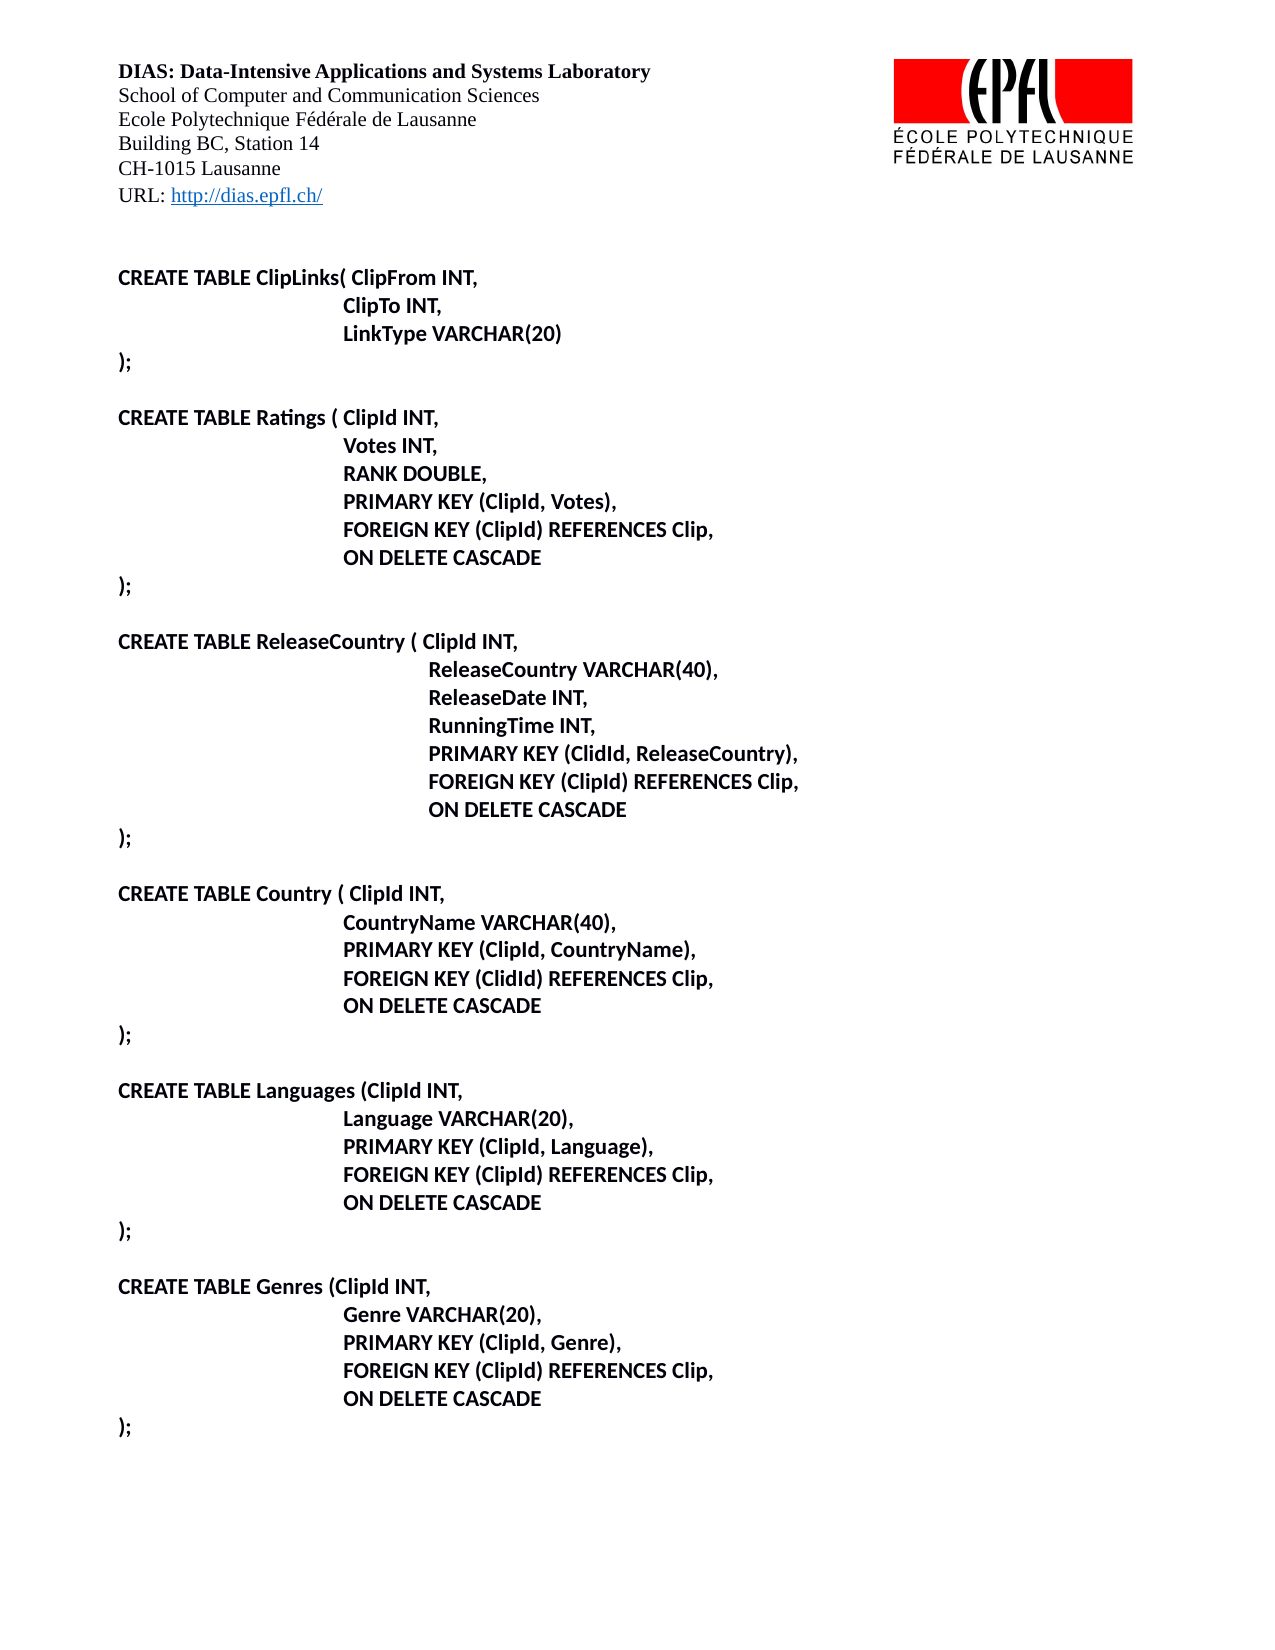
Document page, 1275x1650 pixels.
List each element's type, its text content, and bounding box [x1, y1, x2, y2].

text Language VARCHAR(20), [118, 1104, 1157, 1132]
text ON DELETE CASCADE [118, 1384, 1157, 1412]
text CREATE TABLE ClipLinks( ClipFrom INT, [118, 263, 1157, 291]
text Genre VARCHAR(20), [118, 1300, 1157, 1328]
text RunningTime INT, [118, 711, 1157, 739]
text ON DELETE CASCADE [118, 992, 1157, 1020]
text ); [118, 1412, 1157, 1440]
text PRIMARY KEY (ClipId, CountryName), [118, 936, 1157, 964]
text PRIMARY KEY (ClidId, ReleaseCountry), [118, 739, 1157, 767]
text FOREIGN KEY (ClipId) REFERENCES Clip, [118, 1356, 1157, 1384]
text CREATE TABLE Languages (ClipId INT, [118, 1076, 1157, 1104]
text LinkType VARCHAR(20) [118, 319, 1157, 347]
text FOREIGN KEY (ClidId) REFERENCES Clip, [118, 964, 1157, 992]
text CREATE TABLE ReleaseCountry ( ClipId INT, [118, 627, 1157, 655]
text ); [118, 347, 1157, 375]
text ); [118, 571, 1157, 599]
text ); [118, 1020, 1157, 1048]
text FOREIGN KEY (ClipId) REFERENCES Clip, [118, 767, 1157, 796]
picture [893, 59, 1135, 167]
text FOREIGN KEY (ClipId) REFERENCES Clip, [118, 1160, 1157, 1188]
text ); [118, 823, 1157, 852]
text PRIMARY KEY (ClipId, Language), [118, 1132, 1157, 1160]
text ON DELETE CASCADE [118, 1188, 1157, 1216]
text RANK DOUBLE, [118, 459, 1157, 487]
text FOREIGN KEY (ClipId) REFERENCES Clip, [118, 515, 1157, 543]
text ON DELETE CASCADE [118, 796, 1157, 823]
text CREATE TABLE Genres (ClipId INT, [118, 1272, 1157, 1300]
text CREATE TABLE Ratings ( ClipId INT, [118, 403, 1157, 431]
text CREATE TABLE Country ( ClipId INT, [118, 879, 1157, 908]
text ON DELETE CASCADE [118, 543, 1157, 571]
text ReleaseDate INT, [118, 683, 1157, 711]
text CountryName VARCHAR(40), [118, 908, 1157, 936]
text PRIMARY KEY (ClipId, Votes), [118, 487, 1157, 515]
text ); [118, 1216, 1157, 1244]
text Votes INT, [118, 431, 1157, 459]
text ClipTo INT, [118, 291, 1157, 319]
text PRIMARY KEY (ClipId, Genre), [118, 1328, 1157, 1356]
text ReleaseCountry VARCHAR(40), [118, 655, 1157, 683]
